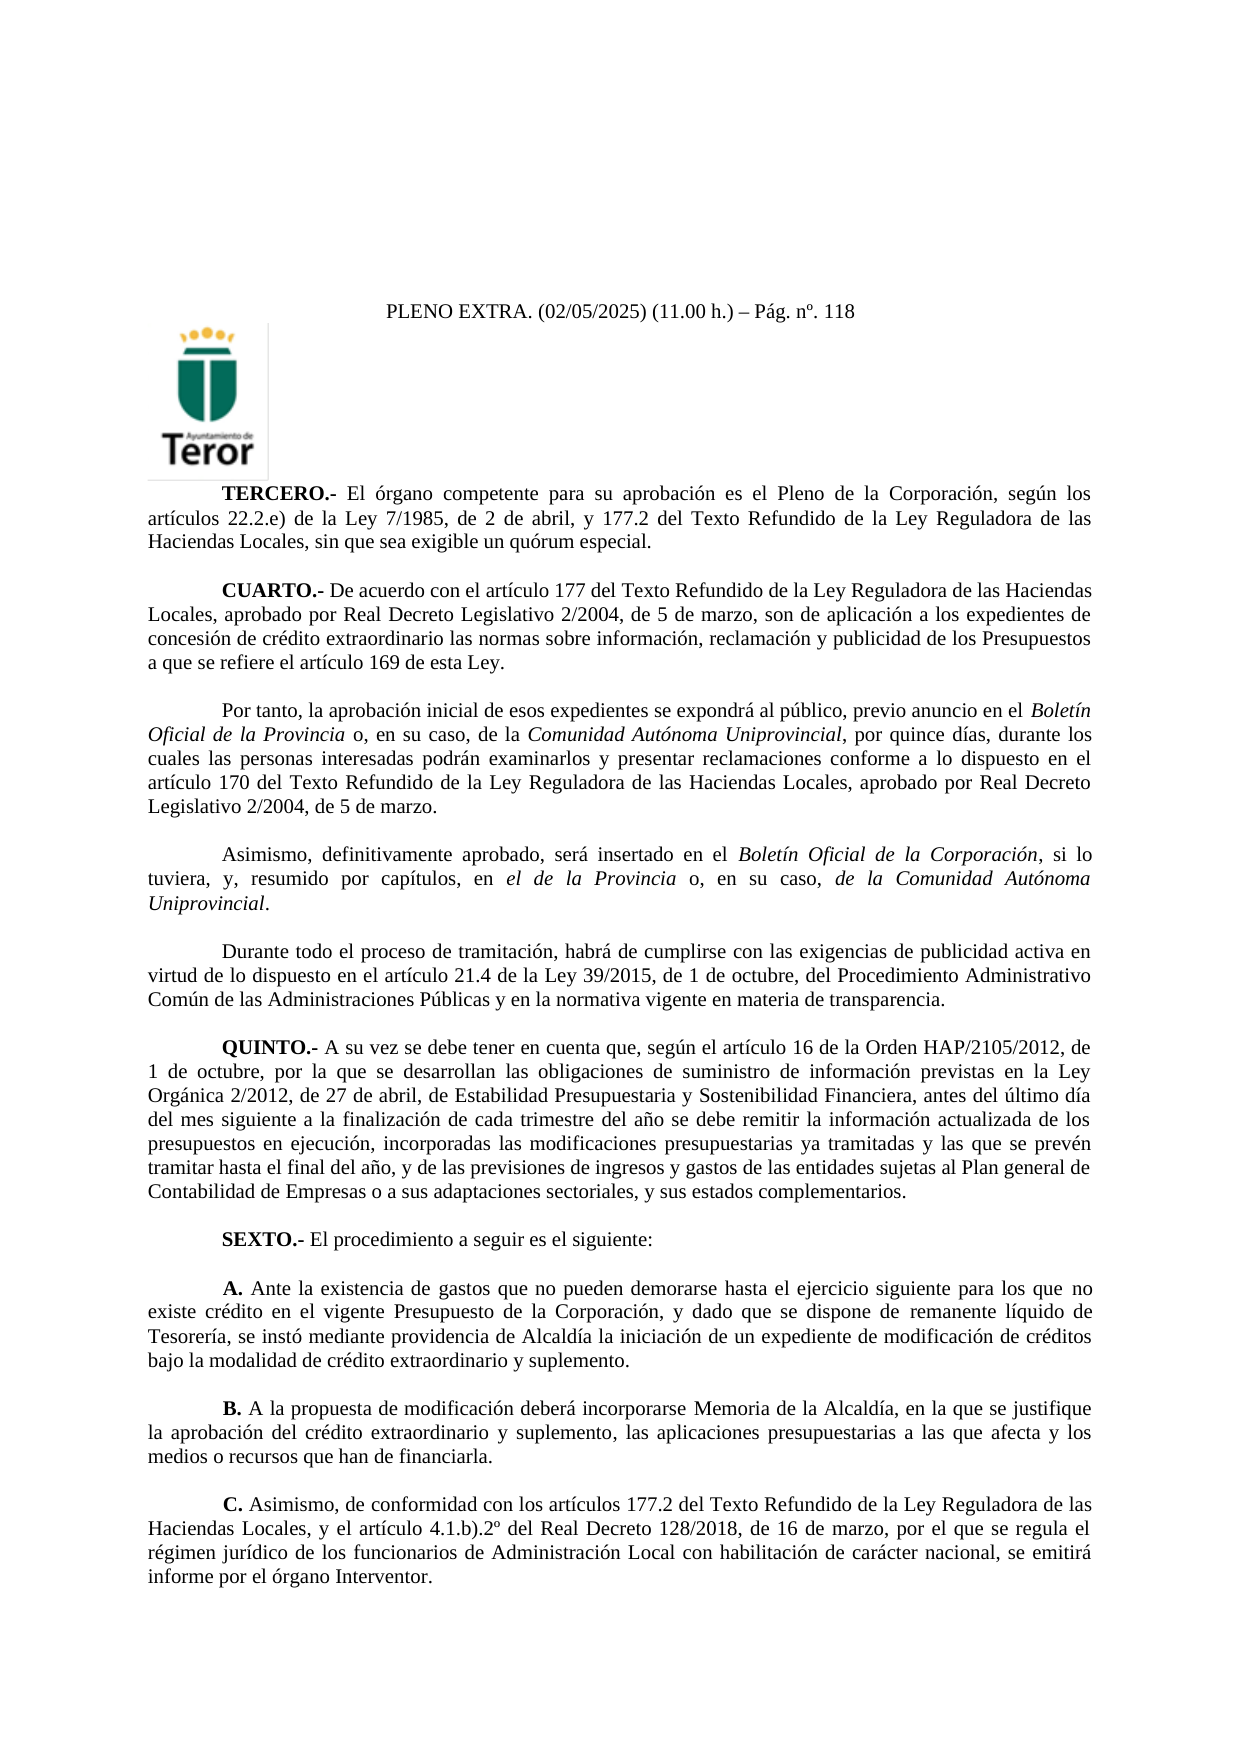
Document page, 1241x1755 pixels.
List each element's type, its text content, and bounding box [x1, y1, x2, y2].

text Durante todo el proceso de tramitación, habrá de cumplirse con las exigencias de publicidad activa en virtud de lo dispuesto en el artículo 21.4 de la Ley 39/2015, de 1 de octubre, del Procedimiento Administrativo Común de las Administraciones Públicas y en la normativa vigente en materia de transparencia. [148, 938, 1093, 1011]
text SEXTO.- El procedimiento a seguir es el siguiente: [148, 1227, 1093, 1251]
text C. Asimismo, de conformidad con los artículos 177.2 del Texto Refundido de la Ley Reguladora de las Haciendas Locales, y el artículo 4.1.b).2º del Real Decreto 128/2018, de 16 de marzo, por el que se regula el régimen jurídico de los funcionarios de Administración Local con habilitación de carácter nacional, se emitirá informe por el órgano Interventor. [148, 1492, 1093, 1588]
text QUINTO.- A su vez se debe tener en cuenta que, según el artículo 16 de la Orden HAP/2105/2012, de 1 de octubre, por la que se desarrollan las obligaciones de suministro de información previstas en la Ley Orgánica 2/2012, de 27 de abril, de Estabilidad Presupuestaria y Sostenibilidad Financiera, antes del último día del mes siguiente a la finalización de cada trimestre del año se debe remitir la información actualizada de los presupuestos en ejecución, incorporadas las modificaciones presupuestarias ya tramitadas y las que se prevén tramitar hasta el final del año, y de las previsiones de ingresos y gastos de las entidades sujetas al Plan general de Contabilidad de Empresas o a sus adaptaciones sectoriales, y sus estados complementarios. [148, 1035, 1093, 1203]
text TERCERO.- El órgano competente para su aprobación es el Pleno de la Corporación, según los artículos 22.2.e) de la Ley 7/1985, de 2 de abril, y 177.2 del Texto Refundido de la Ley Reguladora de las Haciendas Locales, sin que sea exigible un quórum especial. [148, 481, 1093, 553]
text B. A la propuesta de modificación deberá incorporarse Memoria de la Alcaldía, en la que se justifique la aprobación del crédito extraordinario y suplemento, las aplicaciones presupuestarias a las que afecta y los medios o recursos que han de financiarla. [148, 1396, 1093, 1468]
text Asimismo, definitivamente aprobado, será insertado en el Boletín Oficial de la Corporación, si lo tuviera, y, resumido por capítulos, en el de la Provincia o, en su caso, de la Comunidad Autónoma Uniprovincial. [148, 842, 1093, 914]
text CUARTO.- De acuerdo con el artículo 177 del Texto Refundido de la Ley Reguladora de las Haciendas Locales, aprobado por Real Decreto Legislativo 2/2004, de 5 de marzo, son de aplicación a los expedientes de concesión de crédito extraordinario las normas sobre información, reclamación y publicidad de los Presupuestos a que se refiere el artículo 169 de esta Ley. [148, 578, 1093, 674]
text Por tanto, la aprobación inicial de esos expedientes se expondrá al público, previo anuncio en el Boletín Oficial de la Provincia o, en su caso, de la Comunidad Autónoma Uniprovincial, por quince días, durante los cuales las personas interesadas podrán examinarlos y presentar reclamaciones conforme a lo dispuesto en el artículo 170 del Texto Refundido de la Ley Reguladora de las Haciendas Locales, aprobado por Real Decreto Legislativo 2/2004, de 5 de marzo. [148, 698, 1093, 818]
text A. Ante la existencia de gastos que no pueden demorarse hasta el ejercicio siguiente para los que no existe crédito en el vigente Presupuesto de la Corporación, y dado que se dispone de remanente líquido de Tesorería, se instó mediante providencia de Alcaldía la iniciación de un expediente de modificación de créditos bajo la modalidad de crédito extraordinario y suplemento. [148, 1275, 1093, 1372]
